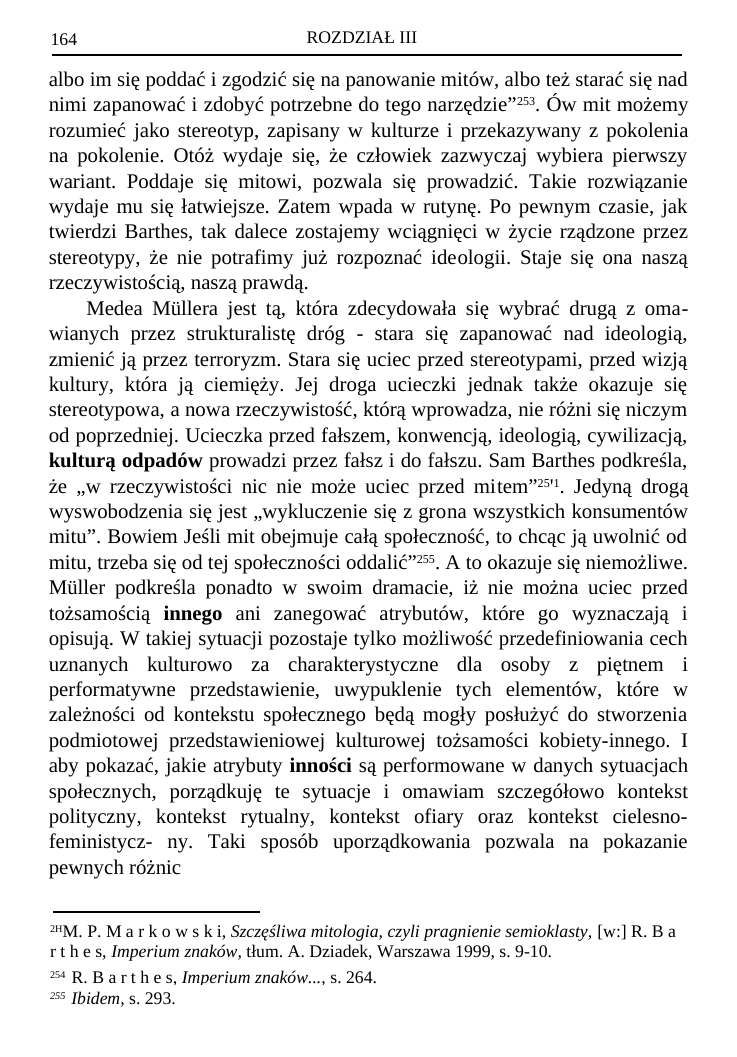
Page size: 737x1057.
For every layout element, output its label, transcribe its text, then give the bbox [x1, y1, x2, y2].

text 255 Ibidem, s. 293. [50, 988, 686, 1008]
text ROZDZIAŁ III [306, 27, 427, 47]
text 164 [50, 29, 83, 49]
text 2HM. P. M a r k o w s k i, Szczęśliwa mitologia, czyli pragnienie semioklasty, [w:] R. B a r t h e s, Imperium znaków, tłum. A. Dziadek, Warszawa 1999, s. 9-10. [50, 921, 686, 961]
text Medea Müllera jest tą, która zdecydowała się wybrać drugą z oma­wianych przez strukturalistę dróg - stara się zapanować nad ideologią, zmienić ją przez terroryzm. Stara się uciec przed stereotypami, przed wizją kultury, która ją ciemięży. Jej droga ucieczki jednak także okazuje się stereotypowa, a nowa rzeczywistość, którą wprowadza, nie różni się niczym od poprzedniej. Ucieczka przed fałszem, konwencją, ideologią, cywilizacją, kulturą odpadów prowadzi przez fałsz i do fałszu. Sam Barthes podkreśla, że „w rzeczywistości nic nie może uciec przed mi­tem”25'1. Jedyną drogą wyswobodzenia się jest „wykluczenie się z gro­na wszystkich konsumentów mitu”. Bowiem Jeśli mit obejmuje całą społeczność, to chcąc ją uwolnić od mitu, trzeba się od tej społeczno­ści oddalić”255. A to okazuje się niemożliwe. Müller podkreśla ponadto w swoim dramacie, iż nie można uciec przed tożsamością innego ani zanegować atrybutów, które go wyznaczają i opisują. W takiej sytuacji pozostaje tylko możliwość przedefiniowania cech uznanych kulturowo za charakterystyczne dla osoby z piętnem i performatywne przedsta­wienie, uwypuklenie tych elementów, które w zależności od kontekstu społecznego będą mogły posłużyć do stworzenia podmiotowej przedsta­wieniowej kulturowej tożsamości kobiety-innego. I aby pokazać, jakie atrybuty inności są performowane w danych sytuacjach społecznych, porządkuję te sytuacje i omawiam szczegółowo kontekst polityczny, kontekst rytualny, kontekst ofiary oraz kontekst cielesno-feministycz- ny. Taki sposób uporządkowania pozwala na pokazanie pewnych różnic [48, 296, 688, 879]
text albo im się poddać i zgodzić się na panowanie mitów, albo też starać się nad nimi zapanować i zdobyć potrzebne do tego narzędzie”253. Ów mit możemy rozumieć jako stereotyp, zapisany w kulturze i przekazy­wany z pokolenia na pokolenie. Otóż wydaje się, że człowiek zazwyczaj wybiera pierwszy wariant. Poddaje się mitowi, pozwala się prowadzić. Takie rozwiązanie wydaje mu się łatwiejsze. Zatem wpada w rutynę. Po pewnym czasie, jak twierdzi Barthes, tak dalece zostajemy wciągnięci w życie rządzone przez stereotypy, że nie potrafimy już rozpoznać ide­ologii. Staje się ona naszą rzeczywistością, naszą prawdą. [48, 67, 688, 294]
text 254 R. B a r t h e s, Imperium znaków..., s. 264. [50, 967, 686, 985]
